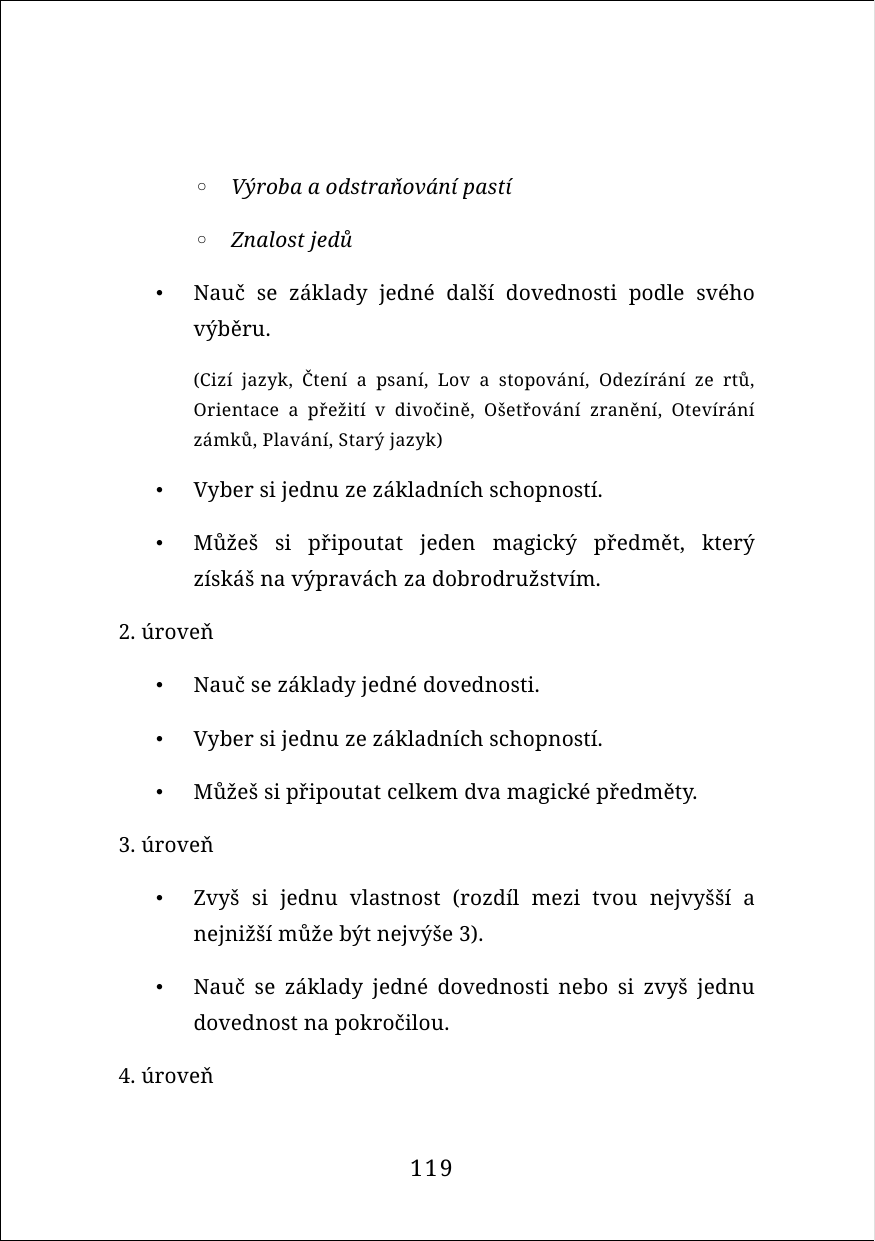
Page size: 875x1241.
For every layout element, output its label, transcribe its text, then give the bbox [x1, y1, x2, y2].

list Vyber si jednu ze základních schopností. [156, 475, 756, 504]
list Znalost jedů [193, 225, 756, 253]
list Můžeš si připoutat jeden magický předmět, který získáš na výpravách za dobrodružstvím. [156, 528, 756, 592]
list (Cizí jazyk, Čtení a psaní, Lov a stopování, Odezírání ze rtů, Orientace a přežití v divočině, Ošetřování zranění, Otevírání zámků, Plavání, Starý jazyk) [156, 367, 756, 452]
text 3. úroveň [118, 830, 756, 859]
list Vyber si jednu ze základních schopností. [156, 724, 756, 752]
text 2. úroveň [118, 617, 756, 646]
text 4. úroveň [118, 1061, 756, 1089]
list Nauč se základy jedné další dovednosti podle svého výběru. [156, 278, 756, 342]
list Můžeš si připoutat celkem dva magické předměty. [156, 777, 756, 805]
list Nauč se základy jedné dovednosti. [156, 671, 756, 699]
list Nauč se základy jedné dovednosti nebo si zvyš jednu dovednost na pokročilou. [156, 972, 756, 1036]
list Výroba a odstraňování pastí [193, 172, 756, 200]
list Zvyš si jednu vlastnost (rozdíl mezi tvou nejvyšší a nejnižší může být nejvýše 3). [156, 883, 756, 947]
